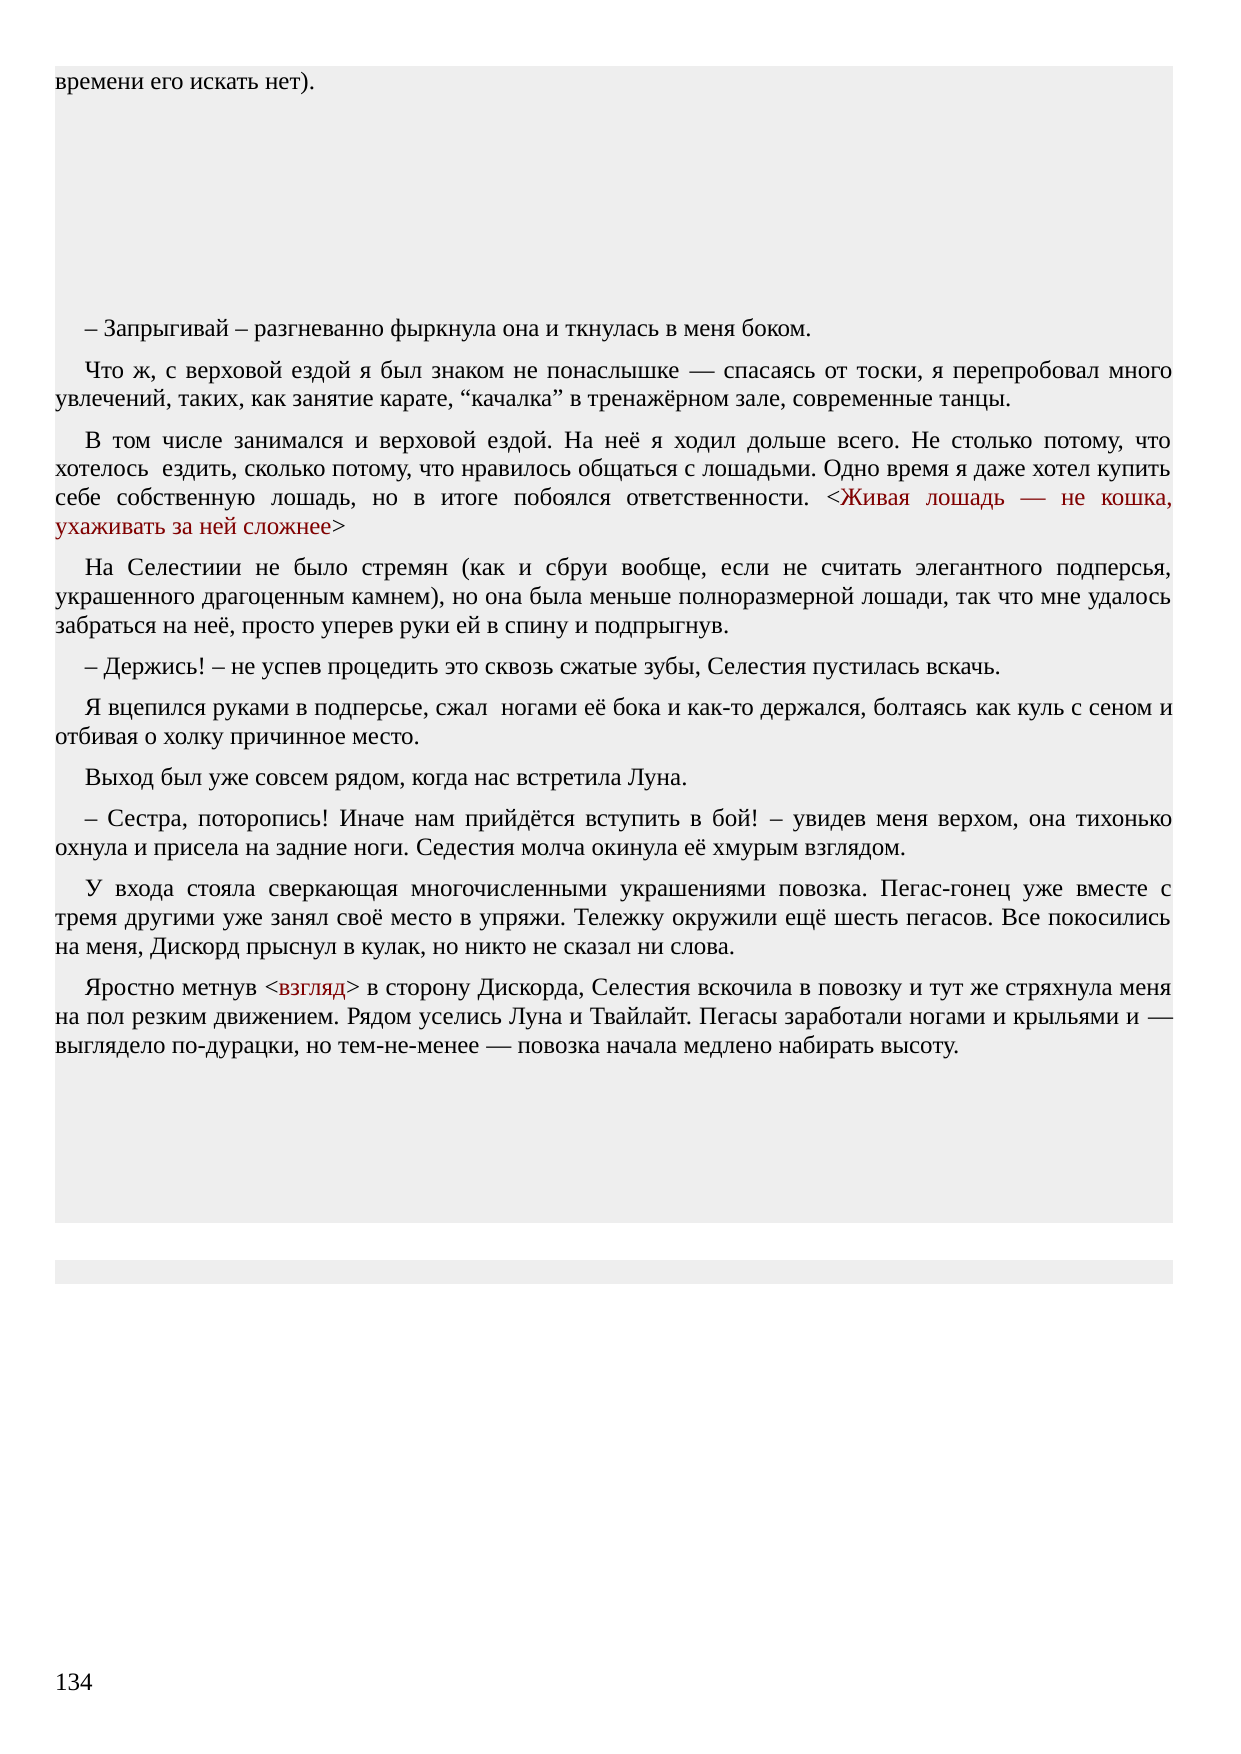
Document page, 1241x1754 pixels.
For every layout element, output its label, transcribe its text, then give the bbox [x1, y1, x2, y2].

text – Запрыгивай – разгневанно фыркнула она и ткнулась в меня боком. [55, 313, 1173, 342]
text Яростно метнув <взгляд> в сторону Дискорда, Селестия вскочила в повозку и тут же стряхнула меня на пол резким движением. Рядом уселись Луна и Твайлайт. Пегасы заработали ногами и крыльями и — выглядело по-дурацки, но тем-не-менее — повозка начала медлено набирать высоту. [55, 972, 1173, 1058]
text У входа стояла сверкающая многочисленными украшениями повозка. Пегас-гонец уже вместе с тремя другими уже занял своё место в упряжи. Тележку окружили ещё шесть пегасов. Все покосились на меня, Дискорд прыснул в кулак, но никто не сказал ни слова. [55, 873, 1173, 960]
text На Селестиии не было стремян (как и сбруи вообще, если не считать элегантного подперсья, украшенного драгоценным камнем), но она была меньше полноразмерной лошади, так что мне удалось забраться на неё, просто уперев руки ей в спину и подпрыгнув. [55, 552, 1173, 638]
text времени его искать нет). [55, 66, 1173, 95]
text Выход был уже совсем рядом, когда нас встретила Луна. [55, 762, 1173, 791]
text Что ж, с верховой ездой я был знаком не понаслышке — спасаясь от тоски, я перепробовал много увлечений, таких, как занятие карате, “качалка” в тренажёрном зале, современные танцы. [55, 355, 1173, 412]
text – Сестра, поторопись! Иначе нам прийдётся вступить в бой! – увидев меня верхом, она тихонько охнула и присела на задние ноги. Седестия молча окинула её хмурым взглядом. [55, 803, 1173, 861]
text В том числе занимался и верховой ездой. На неё я ходил дольше всего. Не столько потому, что хотелось ездить, сколько потому, что нравилось общаться с лошадьми. Одно время я даже хотел купить себе собственную лошадь, но в итоге побоялся ответственности. <Живая лошадь — не кошка, ухаживать за ней сложнее> [55, 425, 1173, 540]
text Я вцепился руками в подперсье, сжал ногами её бока и как-то держался, болтаясь как куль с сеном и отбивая о холку причинное место. [55, 692, 1173, 750]
text – Держись! – не успев процедить это сквозь сжатые зубы, Селестия пустилась вскачь. [55, 651, 1173, 680]
